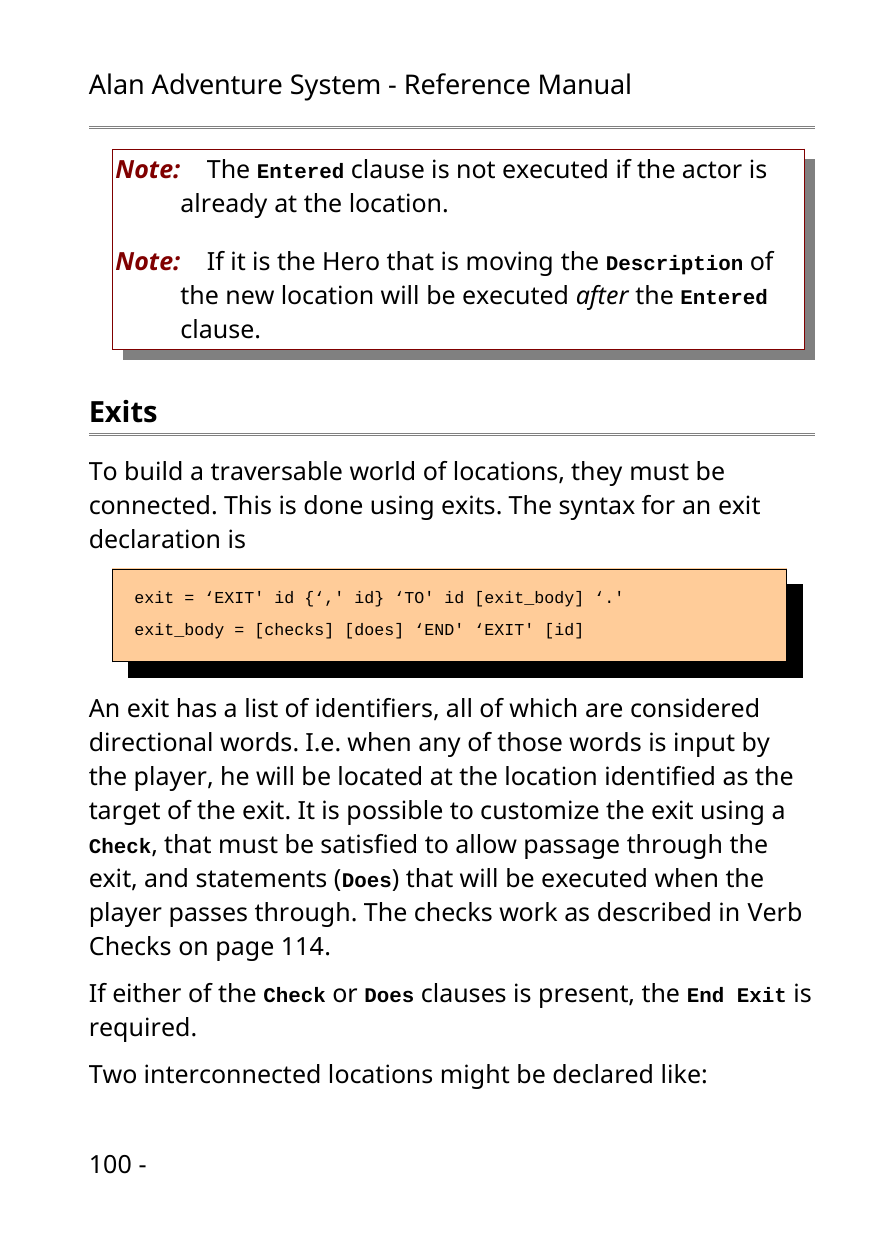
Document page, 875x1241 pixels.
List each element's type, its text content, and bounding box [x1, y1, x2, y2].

text exit_body = [checks] [does] ‘END' ‘EXIT' [id] [113, 600, 786, 661]
subtitle Exits [88, 391, 815, 435]
text To build a traversable world of locations, they must be connected. This is done using exits. The syntax for an exit declaration is [88, 454, 815, 556]
list If it is the Hero that is moving the Description of the new location will be executed after the Entered clause. [113, 241, 804, 349]
text Two interconnected locations might be declared like: [88, 1057, 815, 1091]
text If either of the Check or Does clauses is present, the End Exit is required. [88, 976, 815, 1044]
text An exit has a list of identifiers, all of which are considered directional words. I.e. when any of those words is input by the player, he will be located at the location iden­tified as the target of the exit. It is possible to customize the exit using a Check, that must be satisfied to allow passage through the exit, and statements (Does) that will be executed when the player passes through. The checks work as described in Verb Checks on page 87. [88, 691, 815, 963]
list The Entered clause is not executed if the actor is already at the location. [113, 150, 804, 219]
text exit = ‘EXIT' id {‘,' id} ‘TO' id [exit_body] ‘.' [113, 570, 786, 600]
